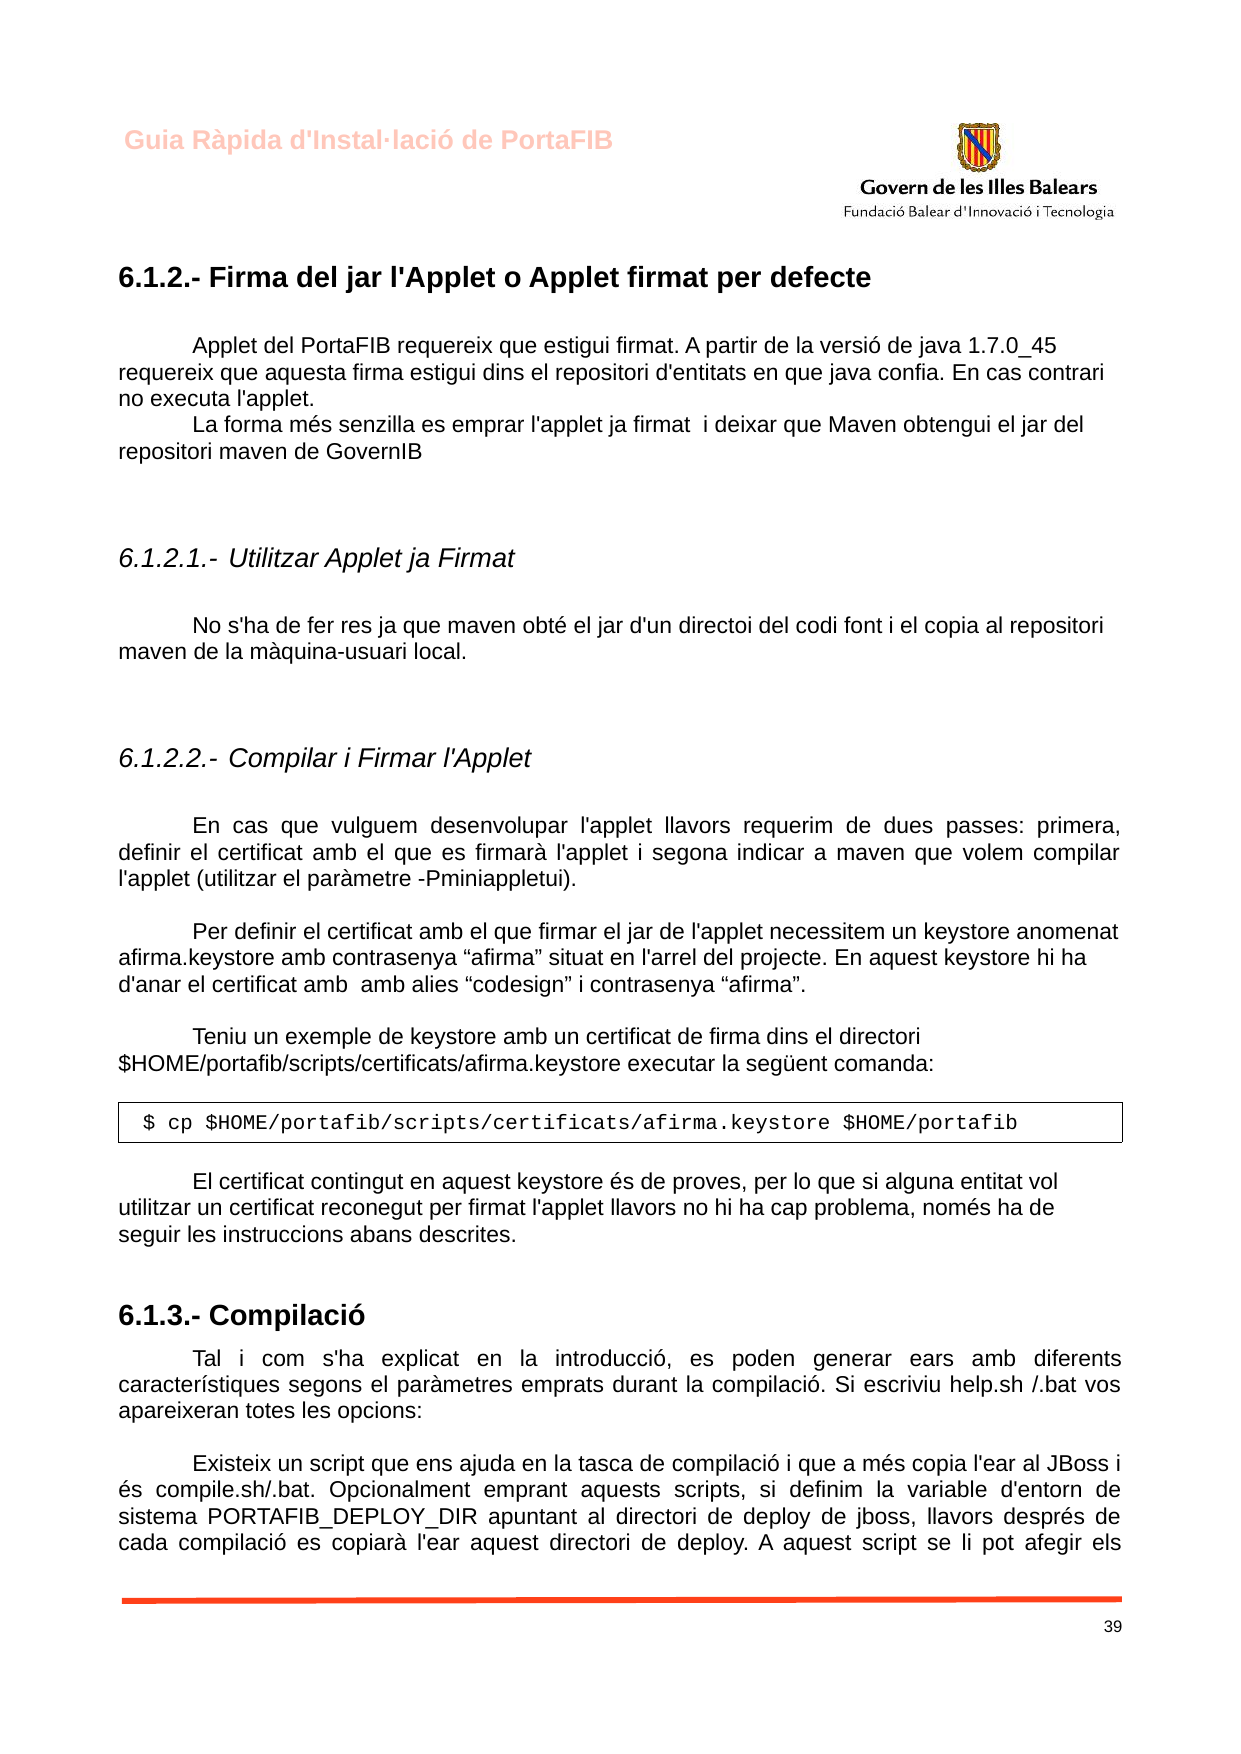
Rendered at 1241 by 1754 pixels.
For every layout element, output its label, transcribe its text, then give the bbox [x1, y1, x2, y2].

subtitle Compilació [118, 1298, 1122, 1332]
subtitle Firma del jar l'Applet o Applet firmat per defecte [118, 260, 1122, 293]
subtitle Compilar i Firmar l'Applet [118, 742, 1122, 773]
text Existeix un script que ens ajuda en la tasca de compilació i que a més copia l'ear al JBoss i és compile.sh/.bat. Opcionalment emprant aquests scripts, si definim la variable d'entorn de sistema PORTAFIB_DEPLOY_DIR apuntant al directori de deploy de jboss, llavors després de cada compilació es copiarà l'ear aquest directori de deploy. A aquest script se li pot afegir els [118, 1450, 1122, 1555]
text Tal i com s'ha explicat en la introducció, es poden generar ears amb diferents característiques segons el paràmetres emprats durant la compilació. Si escriviu help.sh /.bat vos apareixeran totes les opcions: [118, 1344, 1122, 1423]
text No s'ha de fer res ja que maven obté el jar d'un directoi del codi font i el copia al repositori maven de la màquina-usuari local. [118, 612, 1122, 664]
text La forma més senzilla es emprar l'applet ja firmat i deixar que Maven obtengui el jar del repositori maven de GovernIB [118, 411, 1122, 464]
text En cas que vulguem desenvolupar l'applet llavors requerim de dues passes: primera, definir el certificat amb el que es firmarà l'applet i segona indicar a maven que volem compilar l'applet (utilitzar el paràmetre -Pminiappletui). [118, 812, 1122, 891]
subtitle Utilitzar Applet ja Firmat [118, 542, 1122, 573]
text Teniu un exemple de keystore amb un certificat de firma dins el directori $HOME/portafib/scripts/certificats/afirma.keystore executar la següent comanda: [118, 1023, 1122, 1076]
table_header $ cp $HOME/portafib/scripts/certificats/afirma.keystore $HOME/portafib [119, 1103, 1122, 1142]
text El certificat contingut en aquest keystore és de proves, per lo que si alguna entitat vol utilitzar un certificat reconegut per firmat l'applet llavors no hi ha cap problema, només ha de seguir les instruccions abans descrites. [118, 1168, 1122, 1247]
text Applet del PortaFIB requereix que estigui firmat. A partir de la versió de java 1.7.0_45 requereix que aquesta firma estigui dins el repositori d'entitats en que java confia. En cas contrari no executa l'applet. [118, 332, 1122, 411]
picture [840, 123, 1117, 220]
text Per definir el certificat amb el que firmar el jar de l'applet necessitem un keystore anomenat afirma.keystore amb contrasenya “afirma” situat en l'arrel del projecte. En aquest keystore hi ha d'anar el certificat amb amb alies “codesign” i contrasenya “afirma”. [118, 918, 1122, 997]
